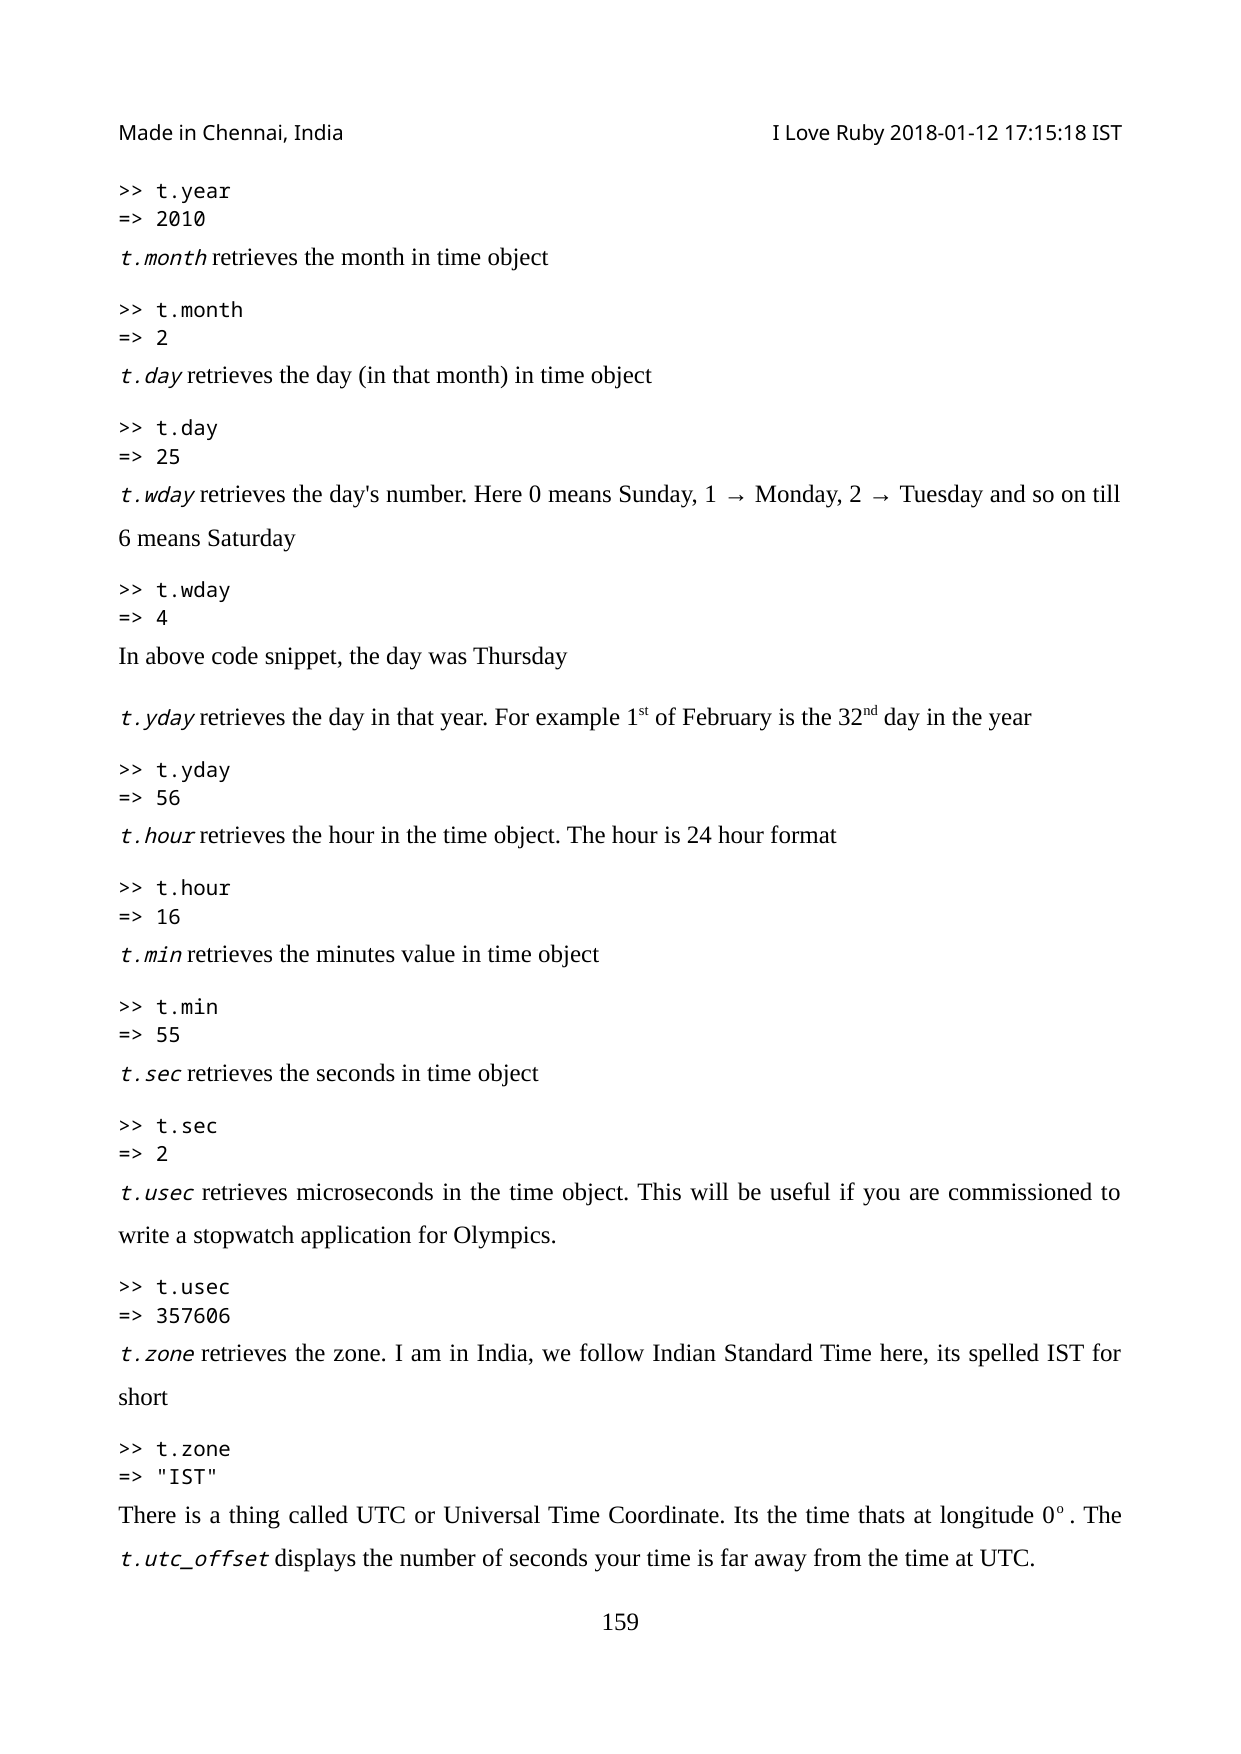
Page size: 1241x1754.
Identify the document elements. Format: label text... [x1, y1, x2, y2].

text >> t.month [118, 295, 1122, 323]
text => 2010 [118, 204, 1122, 233]
text t.day retrieves the day (in that month) in time object [118, 361, 1122, 390]
text >> t.day [118, 413, 1122, 442]
text t.hour retrieves the hour in the time object. The hour is 24 hour format [118, 820, 1122, 850]
text >> t.sec [118, 1111, 1122, 1139]
text => 16 [118, 902, 1122, 930]
text t.month retrieves the month in time object [118, 242, 1122, 271]
text => 55 [118, 1021, 1122, 1049]
text >> t.zone [118, 1434, 1122, 1462]
text In above code snippet, the day was Thursday [118, 641, 1122, 669]
text t.usec retrieves microseconds in the time object. This will be useful if you are commissioned to write a stopwatch application for Olympics. [118, 1177, 1122, 1249]
text There is a thing called UTC or Universal Time Coordinate. Its the time thats at longitude 0o . The t.utc_offset displays the number of seconds your time is far away from the time at UTC. [118, 1500, 1122, 1572]
text t.zone retrieves the zone. I am in India, we follow Indian Standard Time here, its spelled IST for short [118, 1338, 1122, 1411]
text => 25 [118, 442, 1122, 470]
text >> t.usec [118, 1272, 1122, 1301]
text >> t.yday [118, 755, 1122, 783]
text => 4 [118, 603, 1122, 632]
text >> t.hour [118, 873, 1122, 902]
text t.yday retrieves the day in that year. For example 1st of February is the 32nd day in the year [118, 702, 1122, 731]
text => 2 [118, 1139, 1122, 1168]
text => "IST" [118, 1462, 1122, 1491]
text >> t.min [118, 992, 1122, 1021]
text t.wday retrieves the day's number. Here 0 means Sunday, 1 → Monday, 2 → Tuesday and so on till 6 means Saturday [118, 479, 1122, 552]
text t.sec retrieves the seconds in time object [118, 1058, 1122, 1087]
text t.min retrieves the minutes value in time object [118, 939, 1122, 969]
text => 56 [118, 783, 1122, 812]
text => 2 [118, 323, 1122, 352]
text >> t.year [118, 176, 1122, 204]
text >> t.wday [118, 575, 1122, 603]
text => 357606 [118, 1301, 1122, 1329]
